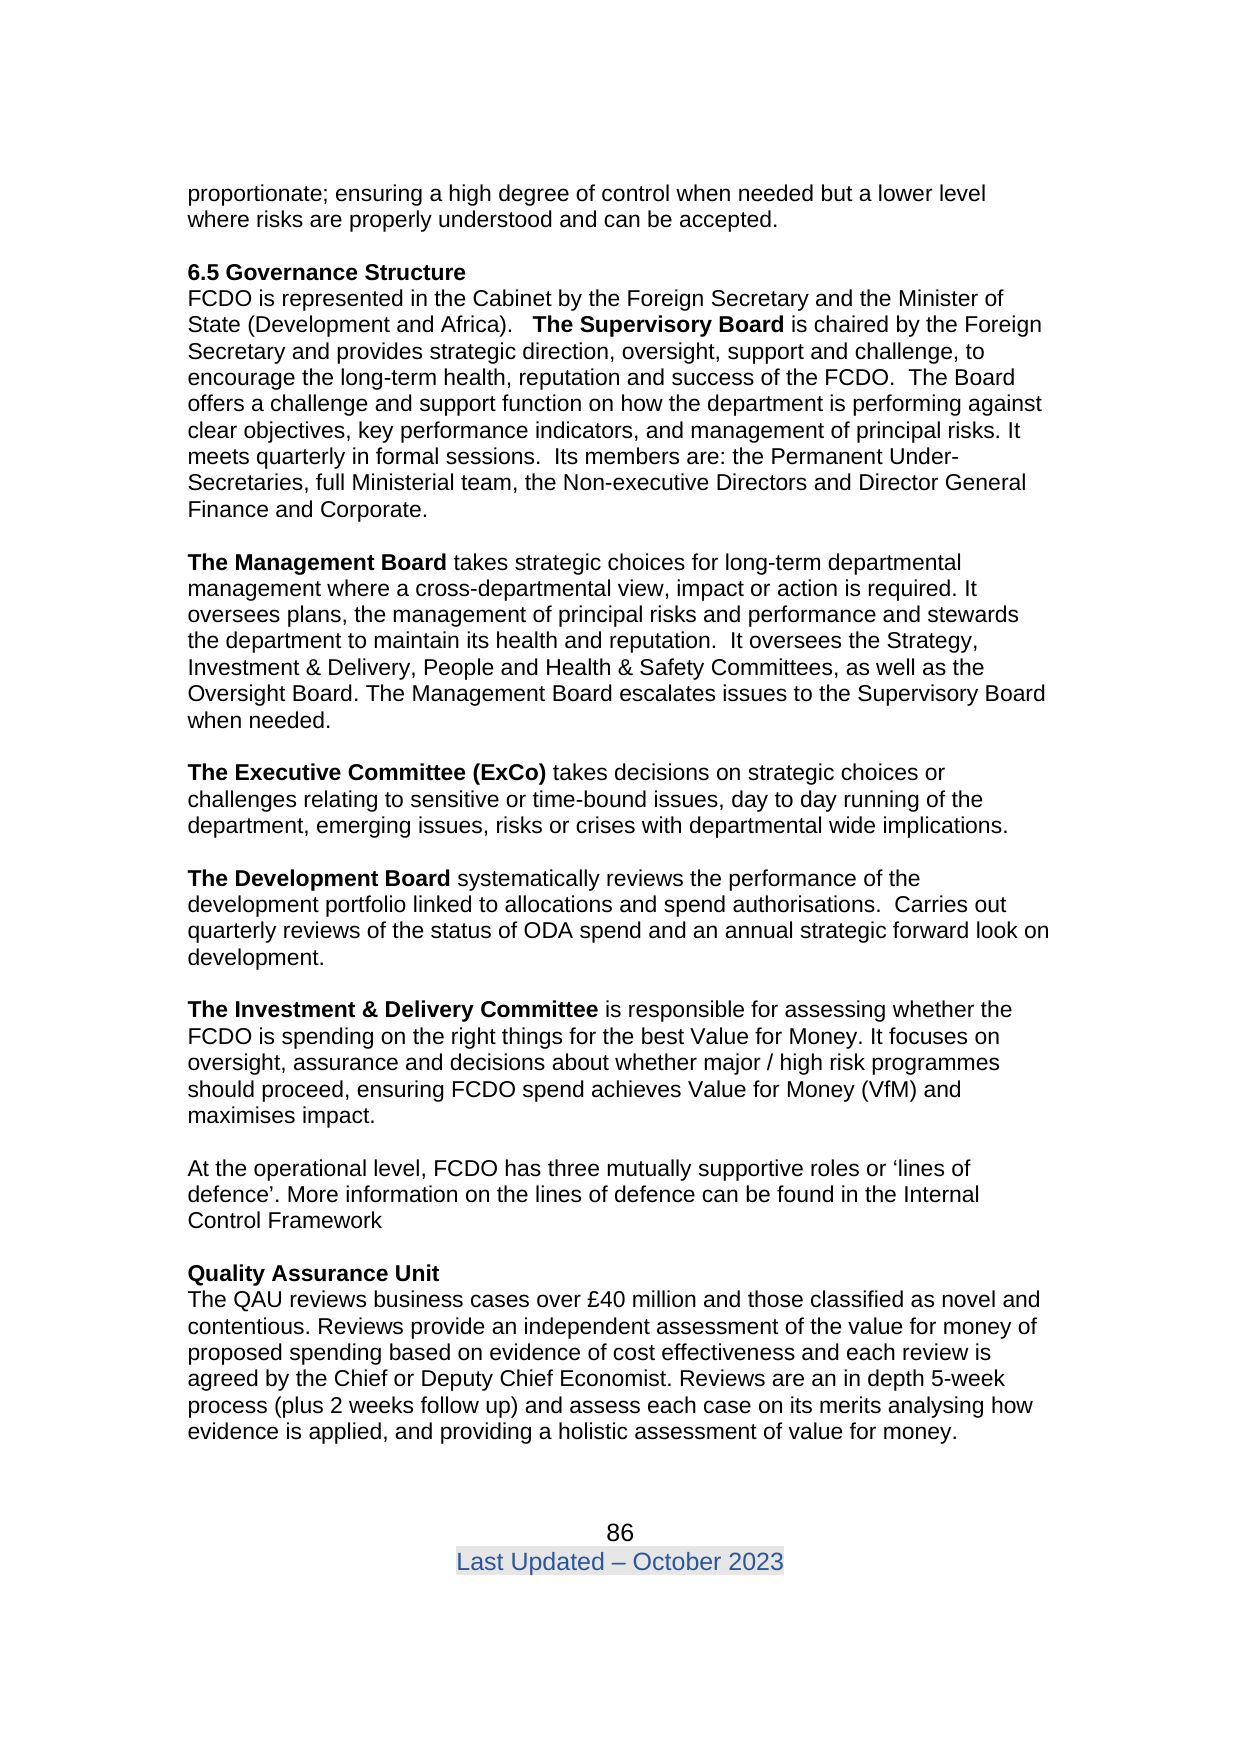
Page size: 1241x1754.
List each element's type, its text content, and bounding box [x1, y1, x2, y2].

text The Development Board systematically reviews the performance of the development portfolio linked to allocations and spend authorisations. Carries out quarterly reviews of the status of ODA spend and an annual strategic forward look on development. [187, 865, 1053, 970]
text Quality Assurance Unit [187, 1260, 1053, 1286]
text The QAU reviews business cases over £40 million and those classified as novel and contentious. Reviews provide an independent assessment of the value for money of proposed spending based on evidence of cost effectiveness and each review is agreed by the Chief or Deputy Chief Economist. Reviews are an in depth 5-week process (plus 2 weeks follow up) and assess each case on its merits analysing how evidence is applied, and providing a holistic assessment of value for money. [187, 1286, 1053, 1444]
text The Investment & Delivery Committee is responsible for assessing whether the FCDO is spending on the right things for the best Value for Money. It focuses on oversight, assurance and decisions about whether major / high risk programmes should proceed, ensuring FCDO spend achieves Value for Money (VfM) and maximises impact. [187, 996, 1053, 1128]
text proportionate; ensuring a high degree of control when needed but a lower level where risks are properly understood and can be accepted. [187, 179, 1053, 232]
text The Executive Committee (ExCo) takes decisions on strategic choices or challenges relating to sensitive or time-bound issues, day to day running of the department, emerging issues, risks or crises with departmental wide implications. [187, 759, 1053, 838]
text FCDO is represented in the Cabinet by the Foreign Secretary and the Minister of State (Development and Africa). The Supervisory Board is chaired by the Foreign Secretary and provides strategic direction, oversight, support and challenge, to encourage the long-term health, reputation and success of the FCDO. The Board offers a challenge and support function on how the department is performing against clear objectives, key performance indicators, and management of principal risks. It meets quarterly in formal sessions. Its members are: the Permanent Under-Secretaries, full Ministerial team, the Non-executive Directors and Director General Finance and Corporate. [187, 285, 1053, 522]
text At the operational level, FCDO has three mutually supportive roles or ‘lines of defence’. More information on the lines of defence can be found in the Internal Control Framework [187, 1154, 1053, 1234]
text The Management Board takes strategic choices for long-term departmental management where a cross-departmental view, impact or action is required. It oversees plans, the management of principal risks and performance and stewards the department to maintain its health and reputation. It oversees the Strategy, Investment & Delivery, People and Health & Safety Committees, as well as the Oversight Board. The Management Board escalates issues to the Supervisory Board when needed. [187, 548, 1053, 733]
text 6.5 Governance Structure [187, 258, 1053, 285]
